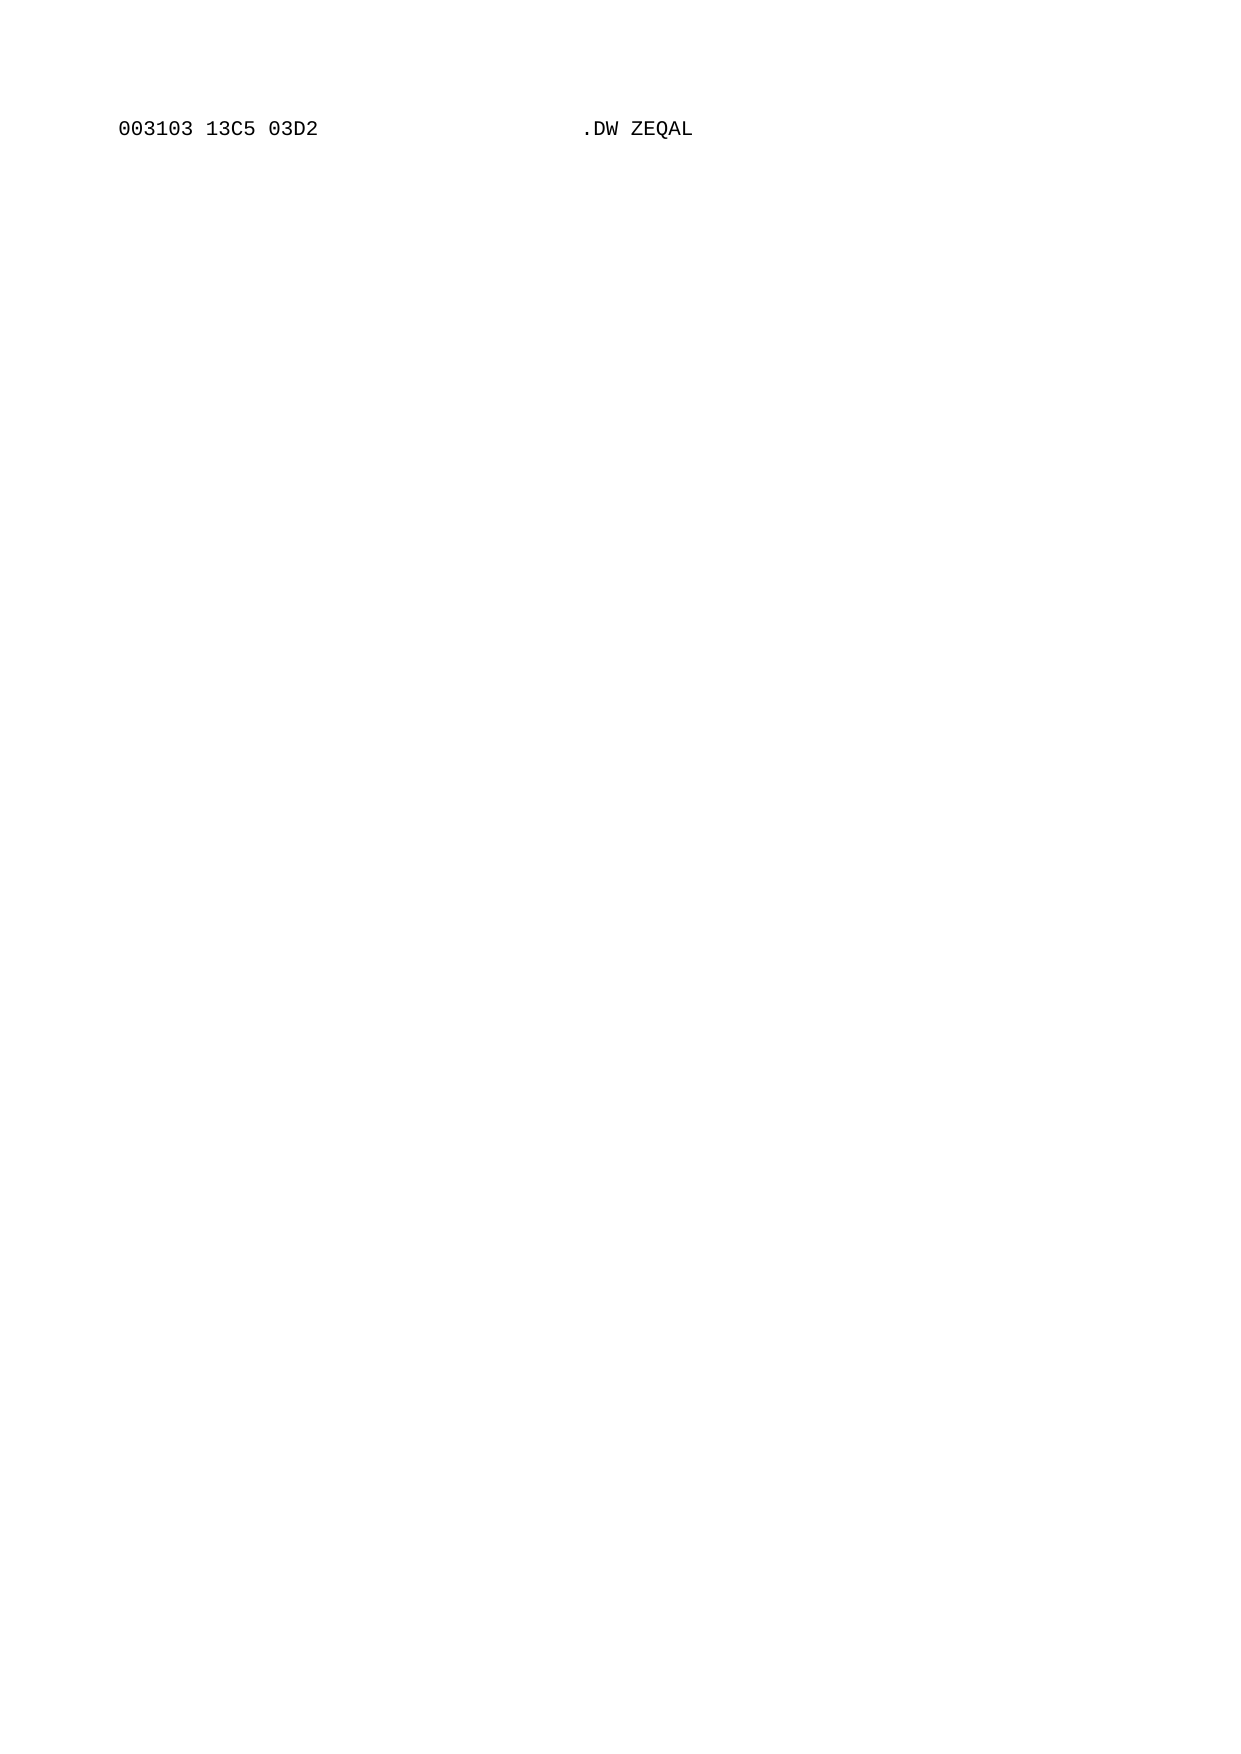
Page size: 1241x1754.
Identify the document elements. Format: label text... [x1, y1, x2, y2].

text 003103 13C5 03D2 .DW ZEQAL [118, 118, 1122, 142]
